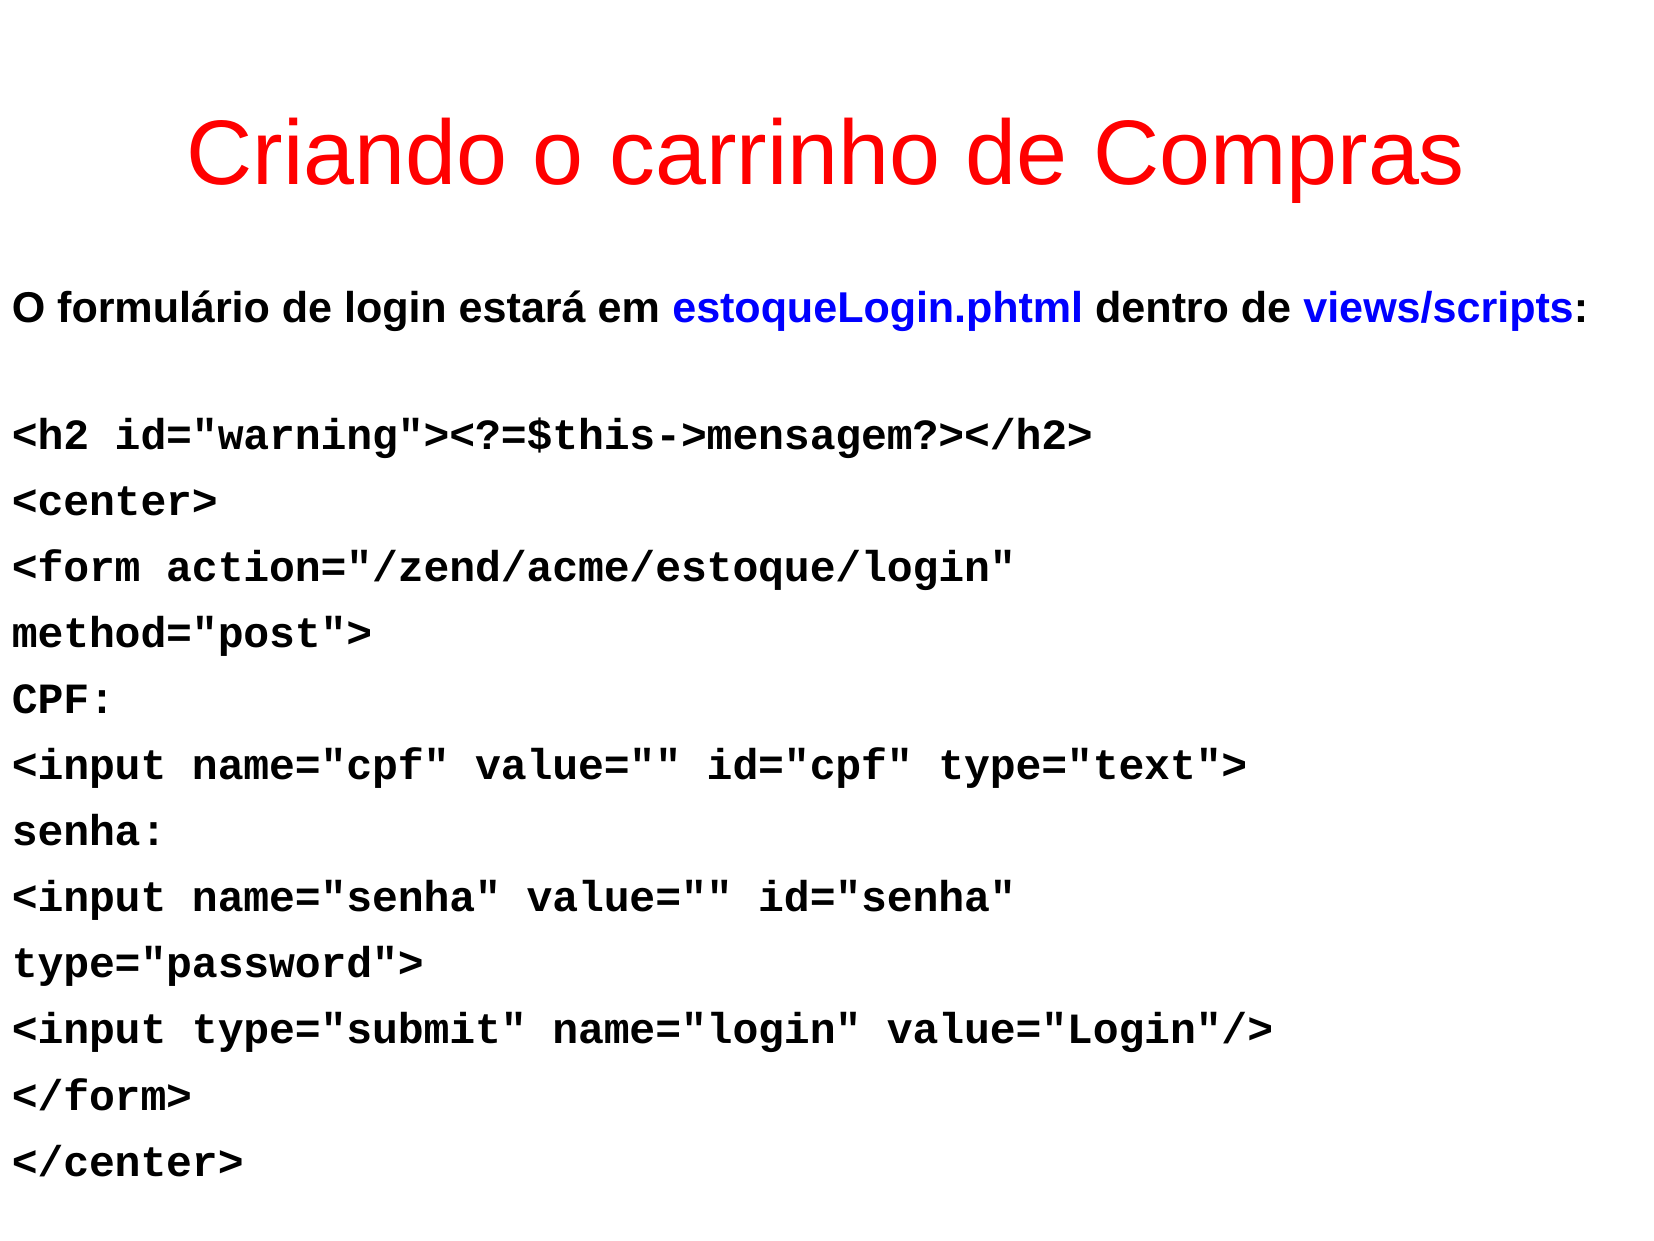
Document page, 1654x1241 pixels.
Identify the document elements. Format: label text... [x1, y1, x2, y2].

list O formulário de login estará em estoqueLogin.phtml dentro de views/scripts: <h2 id="warning"><?=$this->mensagem?></h2> <center> <form action="/zend/acme/estoque/login" method="post"> CPF: <input name="cpf" value="" id="cpf" type="text"> senha: <input name="senha" value="" id="senha" type="password"> <input type="submit" name="login" value="Login"/> </form> </center> [11, 283, 1607, 1229]
title Criando o carrinho de Compras [82, 49, 1571, 257]
